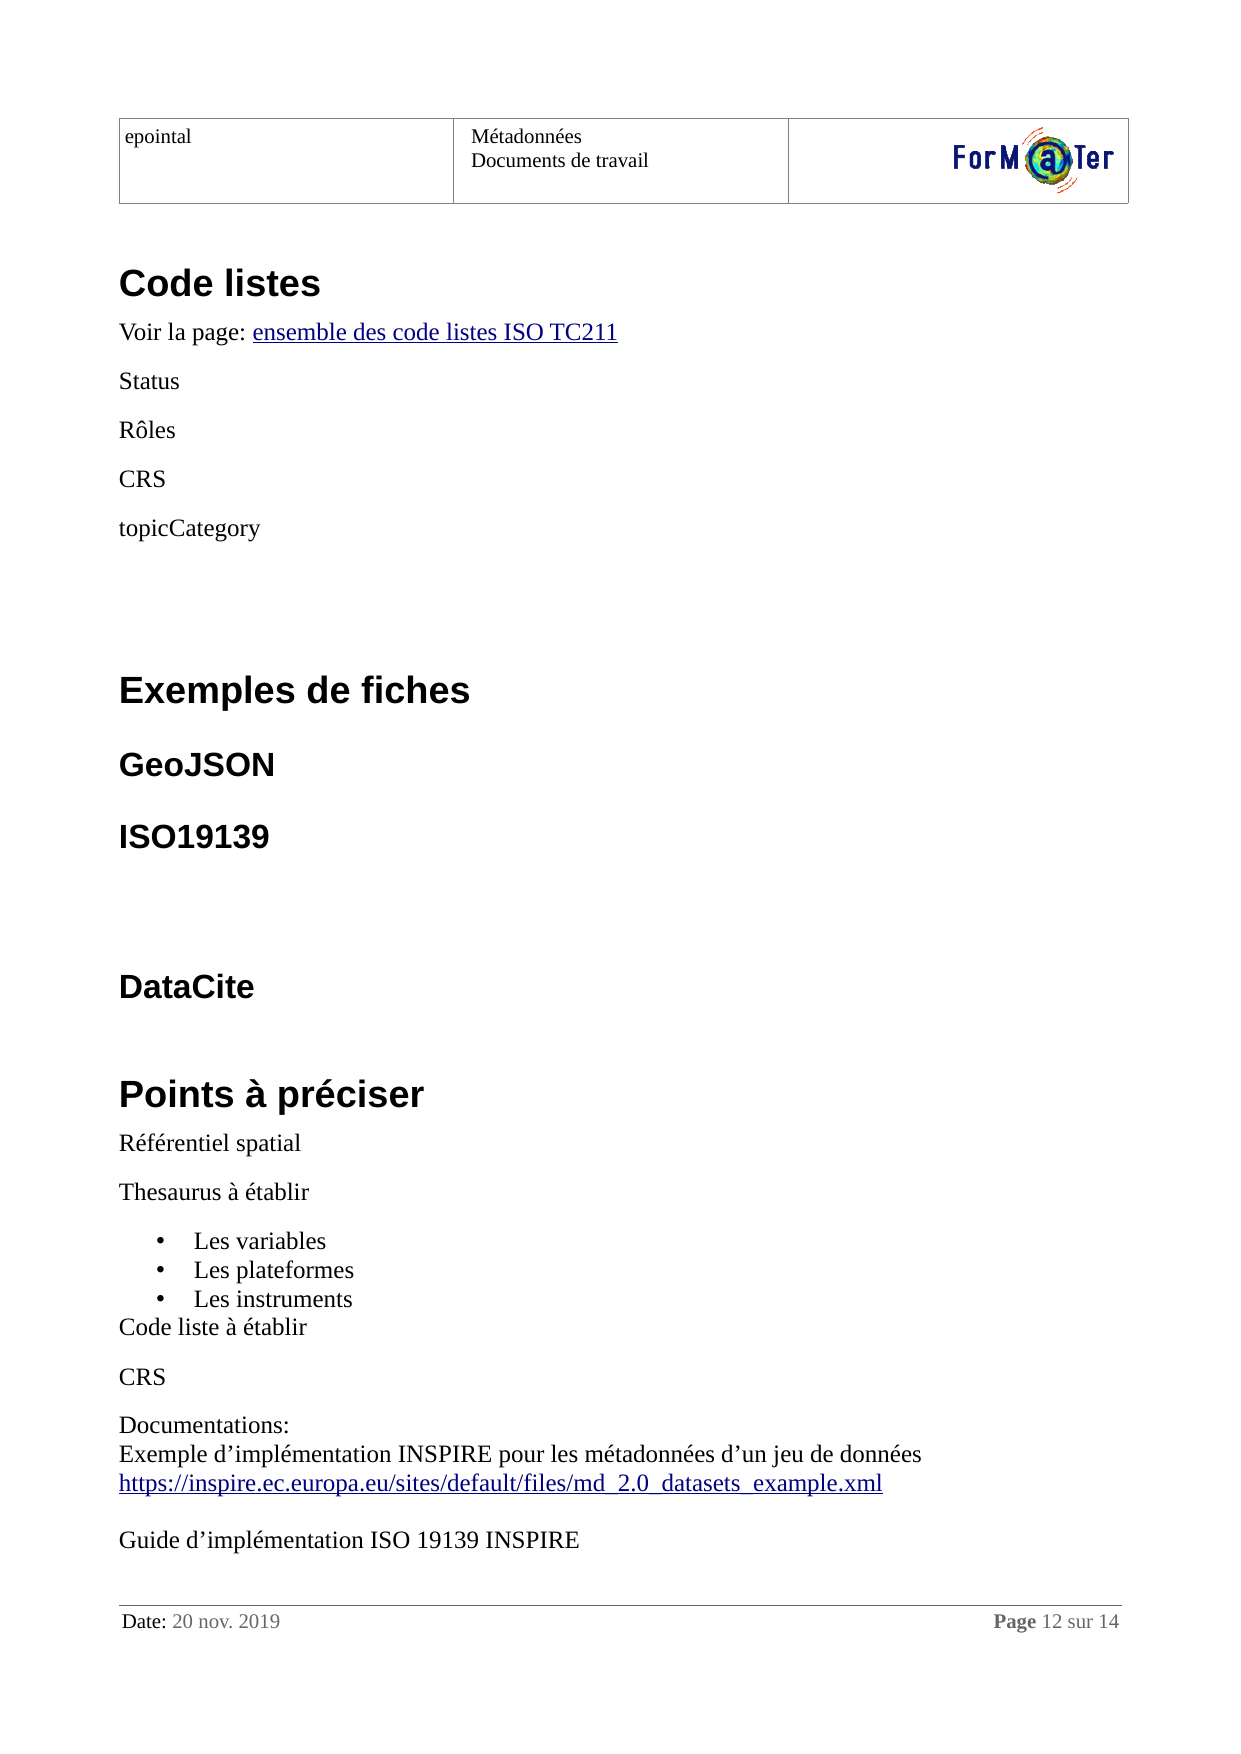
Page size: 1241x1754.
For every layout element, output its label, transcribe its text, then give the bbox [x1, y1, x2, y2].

list Les plateformes [156, 1255, 1122, 1284]
text topicCategory [119, 513, 1122, 542]
text Rôles [119, 415, 1122, 444]
text Thesaurus à établir [119, 1177, 1122, 1206]
picture [944, 123, 1123, 197]
text CRS [119, 464, 1122, 493]
subtitle GeoJSON [119, 745, 1122, 784]
text CRS [119, 1362, 1122, 1390]
list Les variables [156, 1226, 1122, 1255]
subtitle Exemples de fiches [119, 668, 1122, 712]
text Référentiel spatial [119, 1128, 1122, 1157]
subtitle Code listes [119, 261, 1122, 304]
text Code liste à établir [119, 1312, 1122, 1341]
subtitle ISO19139 [119, 817, 1122, 856]
text Exemple d’implémentation INSPIRE pour les métadonnées d’un jeu de données [119, 1439, 1122, 1468]
text Documentations: [119, 1411, 1122, 1439]
subtitle DataCite [119, 967, 1122, 1006]
text https://inspire.ec.europa.eu/sites/default/files/md_2.0_datasets_example.xml [119, 1468, 1122, 1497]
text Voir la page: ensemble des code listes ISO TC211 [119, 317, 1122, 346]
list Les instruments [156, 1284, 1122, 1312]
text Guide d’implémentation ISO 19139 INSPIRE [119, 1526, 1122, 1554]
subtitle Points à préciser [119, 1072, 1122, 1116]
text Status [119, 366, 1122, 395]
